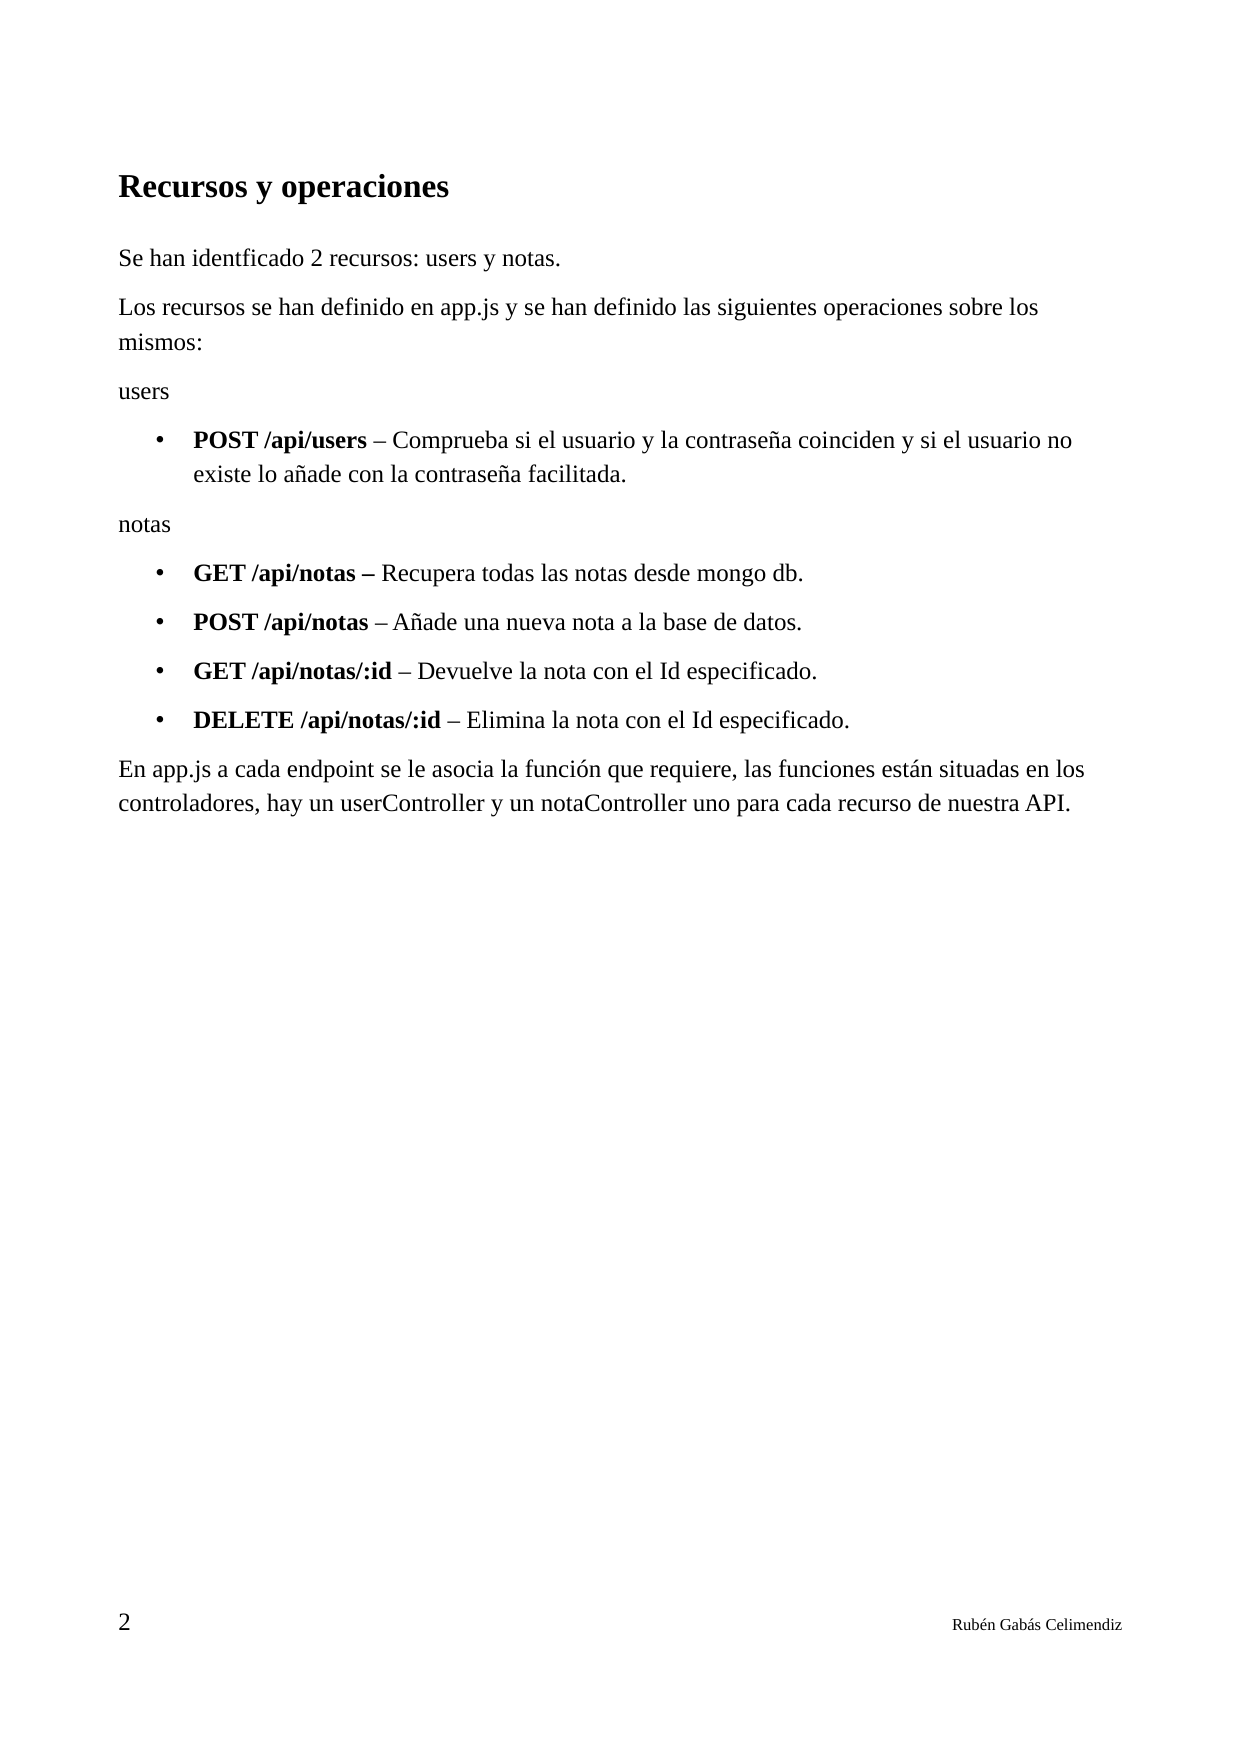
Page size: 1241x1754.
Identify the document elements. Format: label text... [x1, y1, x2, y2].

text notas [118, 509, 1122, 537]
text Se han identficado 2 recursos: users y notas. [118, 243, 1122, 272]
text En app.js a cada endpoint se le asocia la función que requiere, las funciones están situadas en los controladores, hay un userController y un notaController uno para cada recurso de nuestra API. [118, 754, 1122, 817]
list DELETE /api/notas/:id – Elimina la nota con el Id especificado. [156, 705, 1122, 734]
text Recursos y operaciones [118, 167, 1122, 205]
text Los recursos se han definido en app.js y se han definido las siguientes operaciones sobre los mismos: [118, 292, 1122, 356]
list POST /api/notas – Añade una nueva nota a la base de datos. [156, 607, 1122, 636]
list GET /api/notas – Recupera todas las notas desde mongo db. [156, 558, 1122, 586]
text users [118, 376, 1122, 405]
list POST /api/users – Comprueba si el usuario y la contraseña coinciden y si el usuario no existe lo añade con la contraseña facilitada. [156, 425, 1122, 488]
list GET /api/notas/:id – Devuelve la nota con el Id especificado. [156, 656, 1122, 684]
